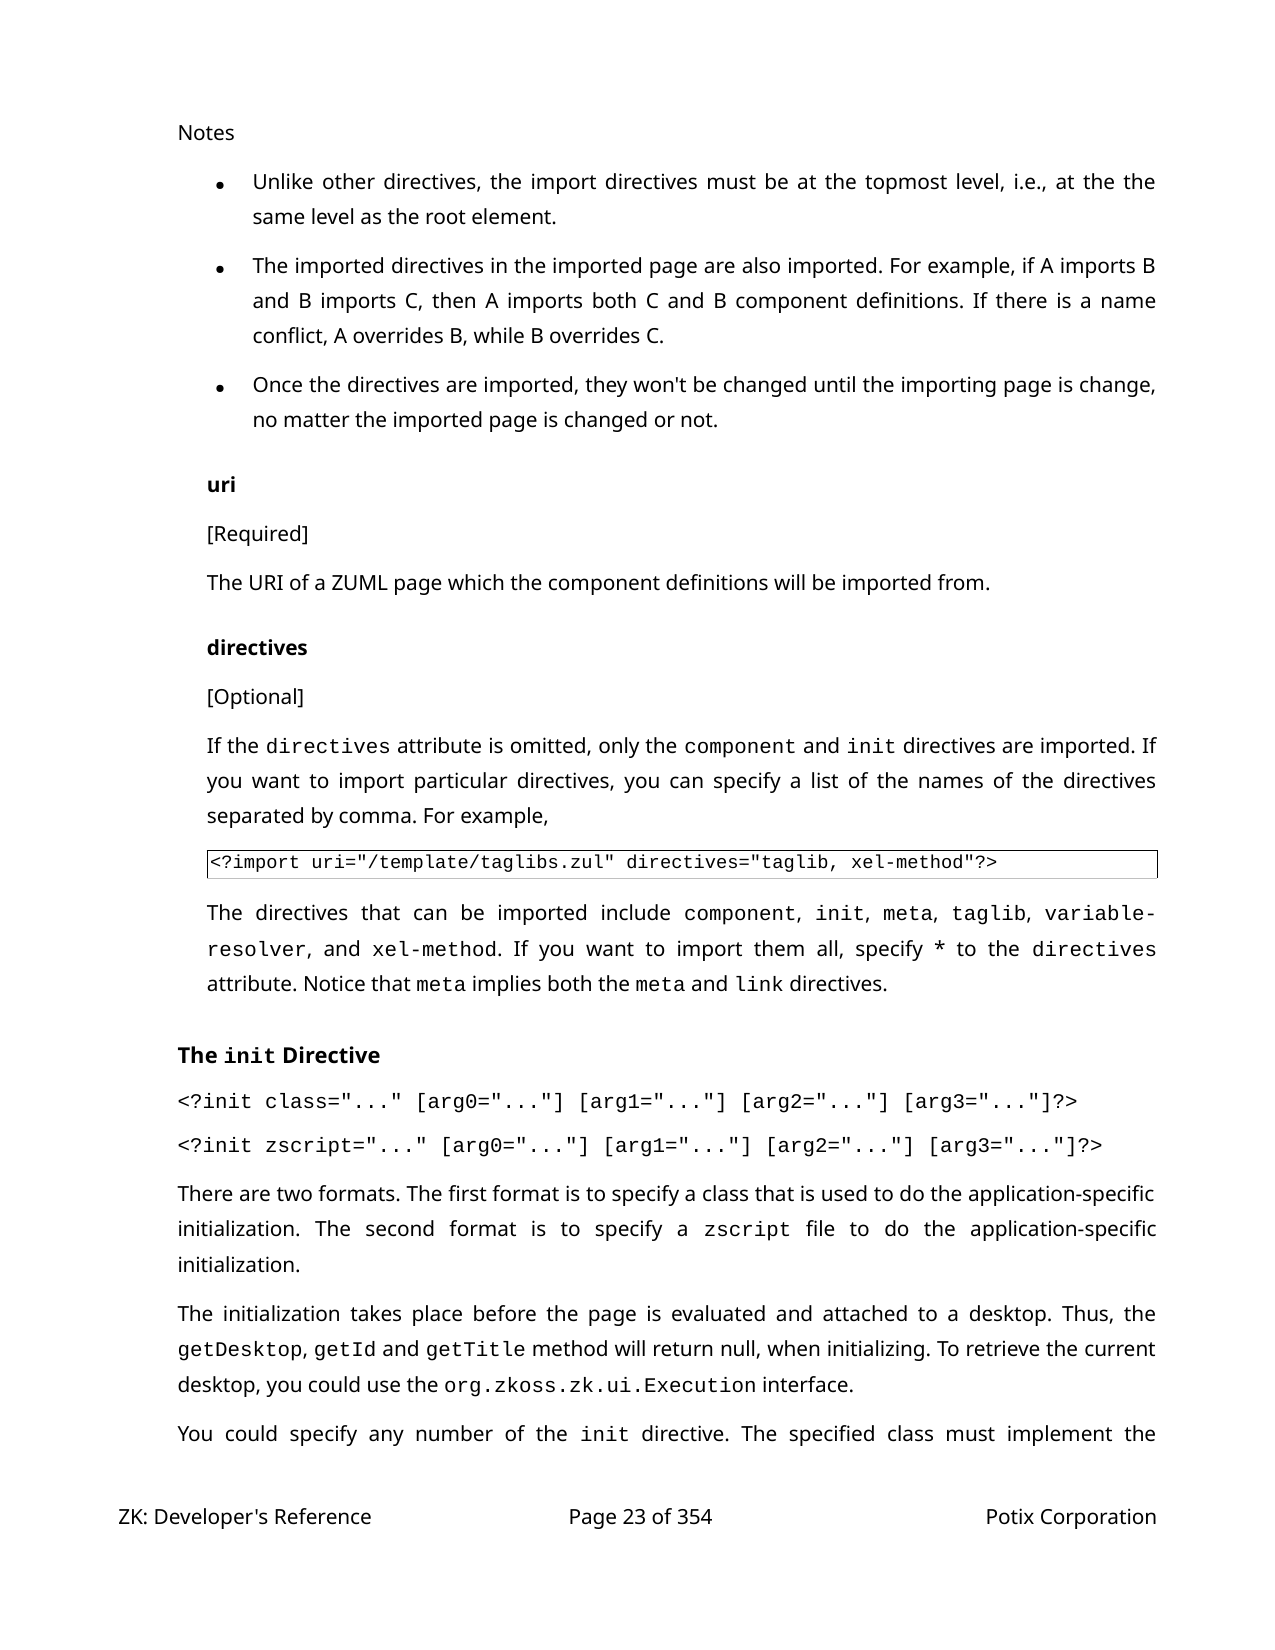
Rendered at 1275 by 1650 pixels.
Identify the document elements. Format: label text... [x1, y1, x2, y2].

text <?init zscript="..." [arg0="..."] [arg1="..."] [arg2="..."] [arg3="..."]?> [177, 1135, 1157, 1159]
text [Required] [207, 519, 1157, 547]
text <?init class="..." [arg0="..."] [arg1="..."] [arg2="..."] [arg3="..."]?> [177, 1091, 1157, 1114]
list Once the directives are imported, they won't be changed until the importing page is change, no matter the imported page is changed or not. [215, 370, 1157, 434]
text You could specify any number of the init directive. The specified class must implement the [177, 1419, 1157, 1447]
list The imported directives in the imported page are also imported. For example, if A imports B and B imports C, then A imports both C and B component definitions. If there is a name conflict, A overrides B, while B overrides C. [215, 251, 1157, 350]
text The directives that can be imported include component, init, meta, taglib, variable-resolver, and xel-method. If you want to import them all, specify * to the directives attribute. Notice that meta implies both the meta and link directives. [207, 898, 1157, 998]
subtitle The init Directive [177, 1040, 1157, 1070]
text The initialization takes place before the page is evaluated and attached to a desktop. Thus, the getDesktop, getId and getTitle method will return null, when initializing. To retrieve the current desktop, you could use the org.zkoss.zk.ui.Execution interface. [177, 1299, 1157, 1398]
text Notes [177, 118, 1157, 146]
text If the directives attribute is omitted, only the component and init directives are imported. If you want to import particular directives, you can specify a list of the names of the directives separated by comma. For example, [207, 731, 1157, 830]
subtitle uri [207, 470, 1157, 499]
text [Optional] [207, 682, 1157, 710]
text <?import uri="/template/taglibs.zul" directives="taglib, xel-method"?> [208, 851, 1157, 878]
text There are two formats. The first format is to specify a class that is used to do the application-specific initialization. The second format is to specify a zscript file to do the application-specific initialization. [177, 1179, 1157, 1278]
text The URI of a ZUML page which the component definitions will be imported from. [207, 568, 1157, 596]
list Unlike other directives, the import directives must be at the topmost level, i.e., at the the same level as the root element. [215, 167, 1157, 230]
subtitle directives [207, 633, 1157, 661]
